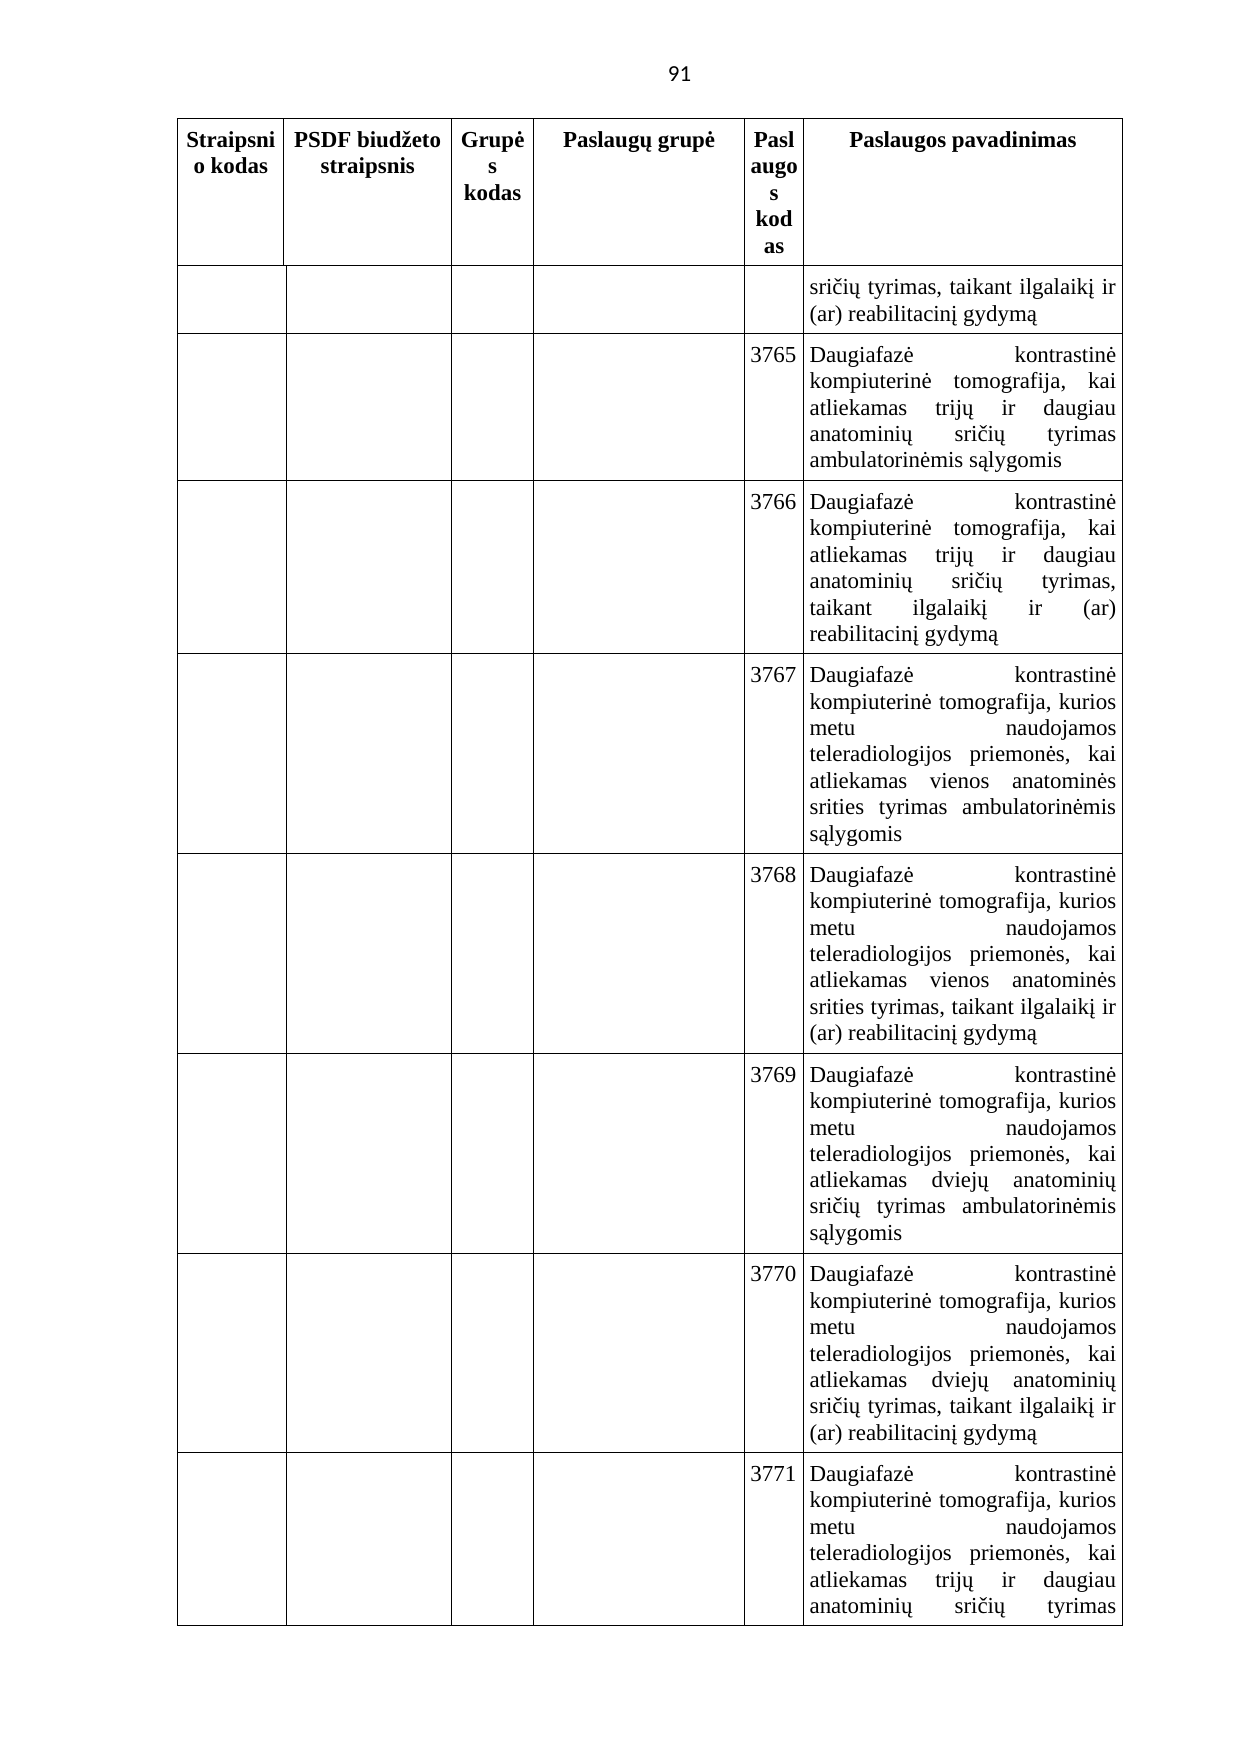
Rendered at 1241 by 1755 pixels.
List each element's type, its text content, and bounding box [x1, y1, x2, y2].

table_cell 3766 [745, 481, 803, 653]
table_cell Daugiafazė kontrastinė kompiuterinė tomografija, kurios metu naudojamos teleradiologijos priemonės, kai atliekamas dviejų anatominių sričių tyrimas, taikant ilgalaikį ir (ar) reabilitacinį gydymą [804, 1254, 1122, 1452]
table_cell [452, 481, 533, 653]
table_cell [534, 1054, 744, 1252]
table_cell [534, 266, 744, 333]
table_cell [178, 1254, 286, 1452]
table_cell [287, 1254, 451, 1452]
table_header Paslaugų grupė [534, 119, 744, 265]
table_cell [534, 481, 744, 653]
table_cell [287, 654, 451, 853]
table_cell [178, 1453, 286, 1625]
table_cell 3770 [745, 1254, 803, 1452]
table_cell [534, 854, 744, 1053]
table_cell [745, 266, 803, 333]
table_cell Daugiafazė kontrastinė kompiuterinė tomografija, kai atliekamas trijų ir daugiau anatominių sričių tyrimas, taikant ilgalaikį ir (ar) reabilitacinį gydymą [804, 481, 1122, 653]
table_cell 3771 [745, 1453, 803, 1625]
table_cell [287, 266, 451, 333]
table_cell Daugiafazė kontrastinė kompiuterinė tomografija, kurios metu naudojamos teleradiologijos priemonės, kai atliekamas dviejų anatominių sričių tyrimas ambulatorinėmis sąlygomis [804, 1054, 1122, 1252]
table_cell Daugiafazė kontrastinė kompiuterinė tomografija, kai atliekamas trijų ir daugiau anatominių sričių tyrimas ambulatorinėmis sąlygomis [804, 334, 1122, 480]
table_cell Daugiafazė kontrastinė kompiuterinė tomografija, kurios metu naudojamos teleradiologijos priemonės, kai atliekamas trijų ir daugiau anatominių sričių tyrimas [804, 1453, 1122, 1625]
table_cell [178, 334, 286, 480]
table_header Straipsnio kodas [178, 119, 283, 265]
table_cell [452, 334, 533, 480]
table_cell [534, 654, 744, 853]
table_cell [452, 1054, 533, 1252]
table_cell sričių tyrimas, taikant ilgalaikį ir (ar) reabilitacinį gydymą [804, 266, 1122, 333]
table_cell [287, 1054, 451, 1252]
table_cell [452, 654, 533, 853]
table_cell Daugiafazė kontrastinė kompiuterinė tomografija, kurios metu naudojamos teleradiologijos priemonės, kai atliekamas vienos anatominės srities tyrimas ambulatorinėmis sąlygomis [804, 654, 1122, 853]
table_cell 3765 [745, 334, 803, 480]
table_cell 3768 [745, 854, 803, 1053]
table_header Paslaugos pavadinimas [804, 119, 1122, 265]
table_cell [534, 334, 744, 480]
table_cell [452, 1254, 533, 1452]
table_cell 3769 [745, 1054, 803, 1252]
table_cell [534, 1254, 744, 1452]
table_cell [534, 1453, 744, 1625]
table_cell [178, 1054, 286, 1252]
table_cell [287, 854, 451, 1053]
table_cell [178, 266, 286, 333]
table_cell [287, 481, 451, 653]
table_cell [452, 1453, 533, 1625]
table_header PSDF biudžeto straipsnis [284, 119, 451, 265]
table_cell [178, 481, 286, 653]
table_cell [178, 654, 286, 853]
table_cell [287, 1453, 451, 1625]
table_cell [452, 266, 533, 333]
table_cell [452, 854, 533, 1053]
table_cell [287, 334, 451, 480]
table_cell [178, 854, 286, 1053]
table_header Paslaugos kodas [745, 119, 803, 265]
table_cell 3767 [745, 654, 803, 853]
table_header Grupės kodas [452, 119, 533, 265]
table_cell Daugiafazė kontrastinė kompiuterinė tomografija, kurios metu naudojamos teleradiologijos priemonės, kai atliekamas vienos anatominės srities tyrimas, taikant ilgalaikį ir (ar) reabilitacinį gydymą [804, 854, 1122, 1053]
